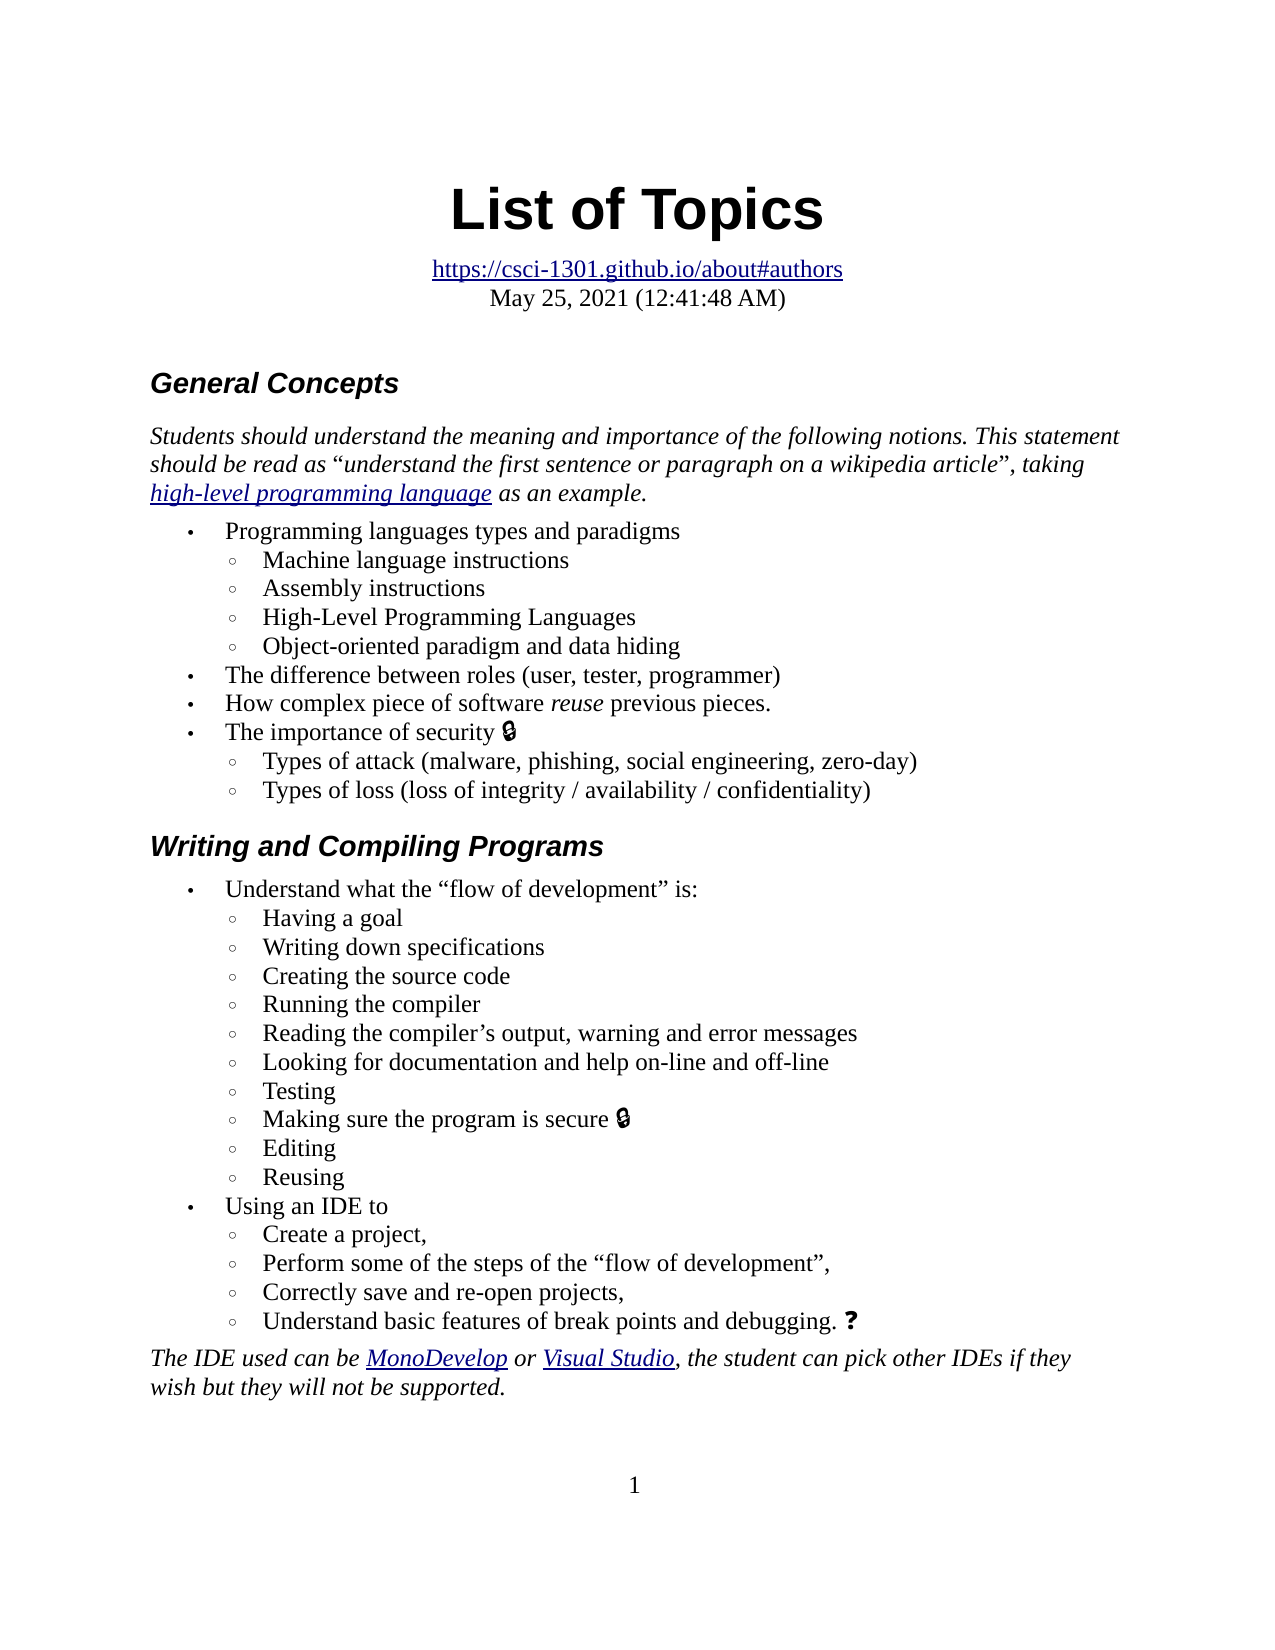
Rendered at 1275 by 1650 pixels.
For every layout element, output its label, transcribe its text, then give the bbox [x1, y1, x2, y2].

list Understand what the “flow of development” is: [187, 874, 1125, 903]
list The importance of security 🔒 [187, 717, 1125, 746]
title List of Topics [150, 175, 1125, 242]
subtitle General Concepts [150, 366, 1125, 399]
list Programming languages types and paradigms [187, 516, 1125, 545]
list High-Level Programming Languages [225, 602, 1125, 631]
list Looking for documentation and help on-line and off-line [225, 1047, 1125, 1076]
list Running the compiler [225, 989, 1125, 1018]
text https://csci-1301.github.io/about#authors [150, 254, 1125, 283]
list Types of loss (loss of integrity / availability / confidentiality) [225, 775, 1125, 803]
list Using an IDE to [187, 1191, 1125, 1219]
list Reusing [225, 1162, 1125, 1191]
text Students should understand the meaning and importance of the following notions. This statement should be read as “understand the first sentence or paragraph on a wikipedia article”, taking high-level programming language as an example. [150, 421, 1125, 507]
list Testing [225, 1076, 1125, 1104]
list Understand basic features of break points and debugging. ❓ [225, 1306, 1125, 1334]
list Making sure the program is secure 🔒 [225, 1104, 1125, 1133]
list Object-oriented paradigm and data hiding [225, 631, 1125, 660]
subtitle Writing and Compiling Programs [150, 828, 1125, 862]
list Correctly save and re-open projects, [225, 1277, 1125, 1306]
list Creating the source code [225, 961, 1125, 989]
list Having a goal [225, 903, 1125, 932]
list Create a project, [225, 1219, 1125, 1248]
list Assembly instructions [225, 573, 1125, 602]
list How complex piece of software reuse previous pieces. [187, 688, 1125, 717]
list Reading the compiler’s output, warning and error messages [225, 1018, 1125, 1047]
list Editing [225, 1133, 1125, 1162]
list Writing down specifications [225, 932, 1125, 961]
text May 25, 2021 (12:41:48 AM) [150, 283, 1125, 312]
list Types of attack (malware, phishing, social engineering, zero-day) [225, 746, 1125, 775]
list Machine language instructions [225, 545, 1125, 573]
list The difference between roles (user, tester, programmer) [187, 660, 1125, 688]
text The IDE used can be MonoDevelop or Visual Studio, the student can pick other IDEs if they wish but they will not be supported. [150, 1343, 1125, 1401]
list Perform some of the steps of the “flow of development”, [225, 1248, 1125, 1277]
